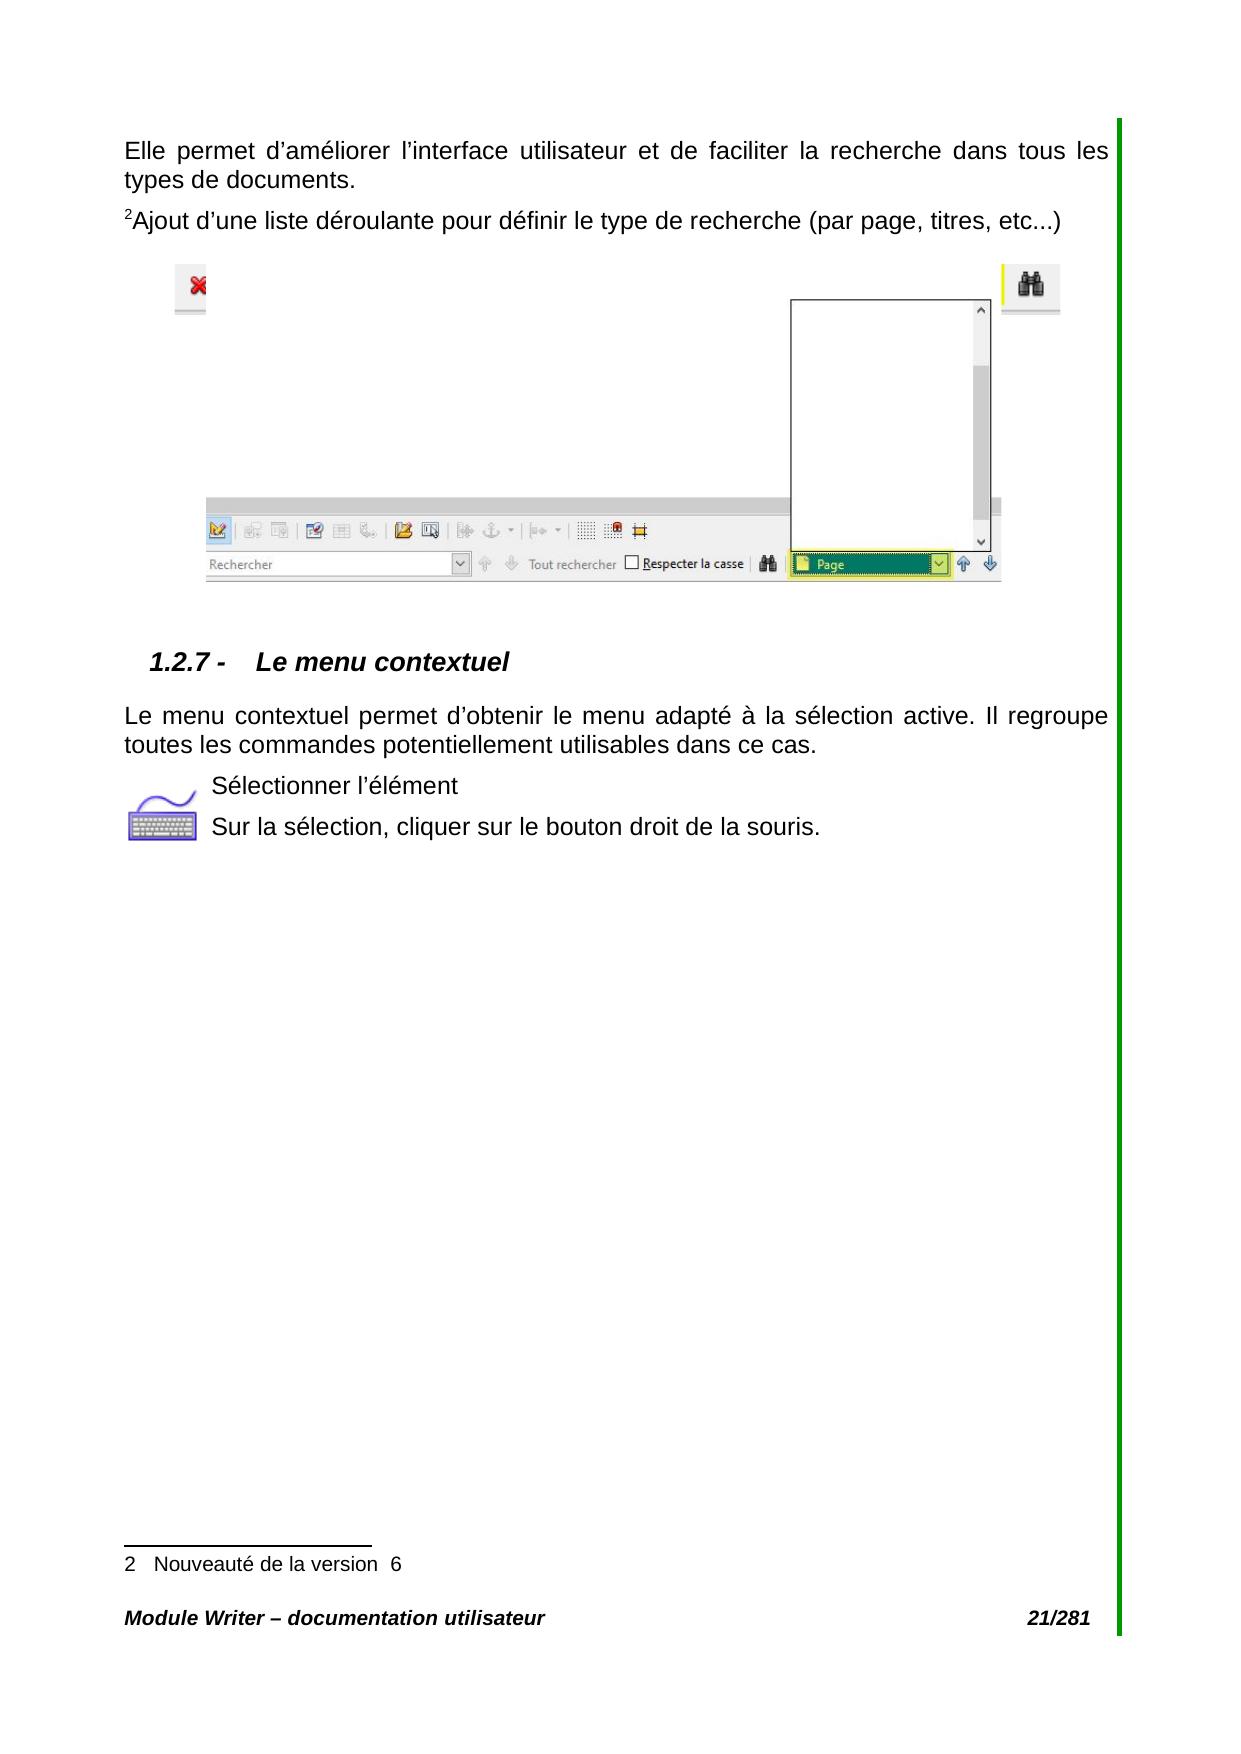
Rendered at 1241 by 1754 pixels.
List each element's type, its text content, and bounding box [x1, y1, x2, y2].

picture [174, 264, 1061, 582]
text Nouveauté de la version 6 [124, 1552, 1111, 1576]
subtitle Le menu contextuel [149, 646, 1111, 677]
picture [124, 779, 200, 855]
text Ajout d’une liste déroulante pour définir le type de recherche (par page, titres, etc...) [124, 206, 1111, 235]
text Elle permet d’améliorer l’interface utilisateur et de faciliter la recherche dans tous les types de documents. [124, 136, 1111, 194]
text Sur la sélection, cliquer sur le bouton droit de la souris. [200, 812, 1111, 841]
text Sélectionner l’élément [124, 771, 1111, 800]
text Le menu contextuel permet d’obtenir le menu adapté à la sélection active. Il regroupe toutes les commandes potentiellement utilisables dans ce cas. [124, 701, 1111, 759]
